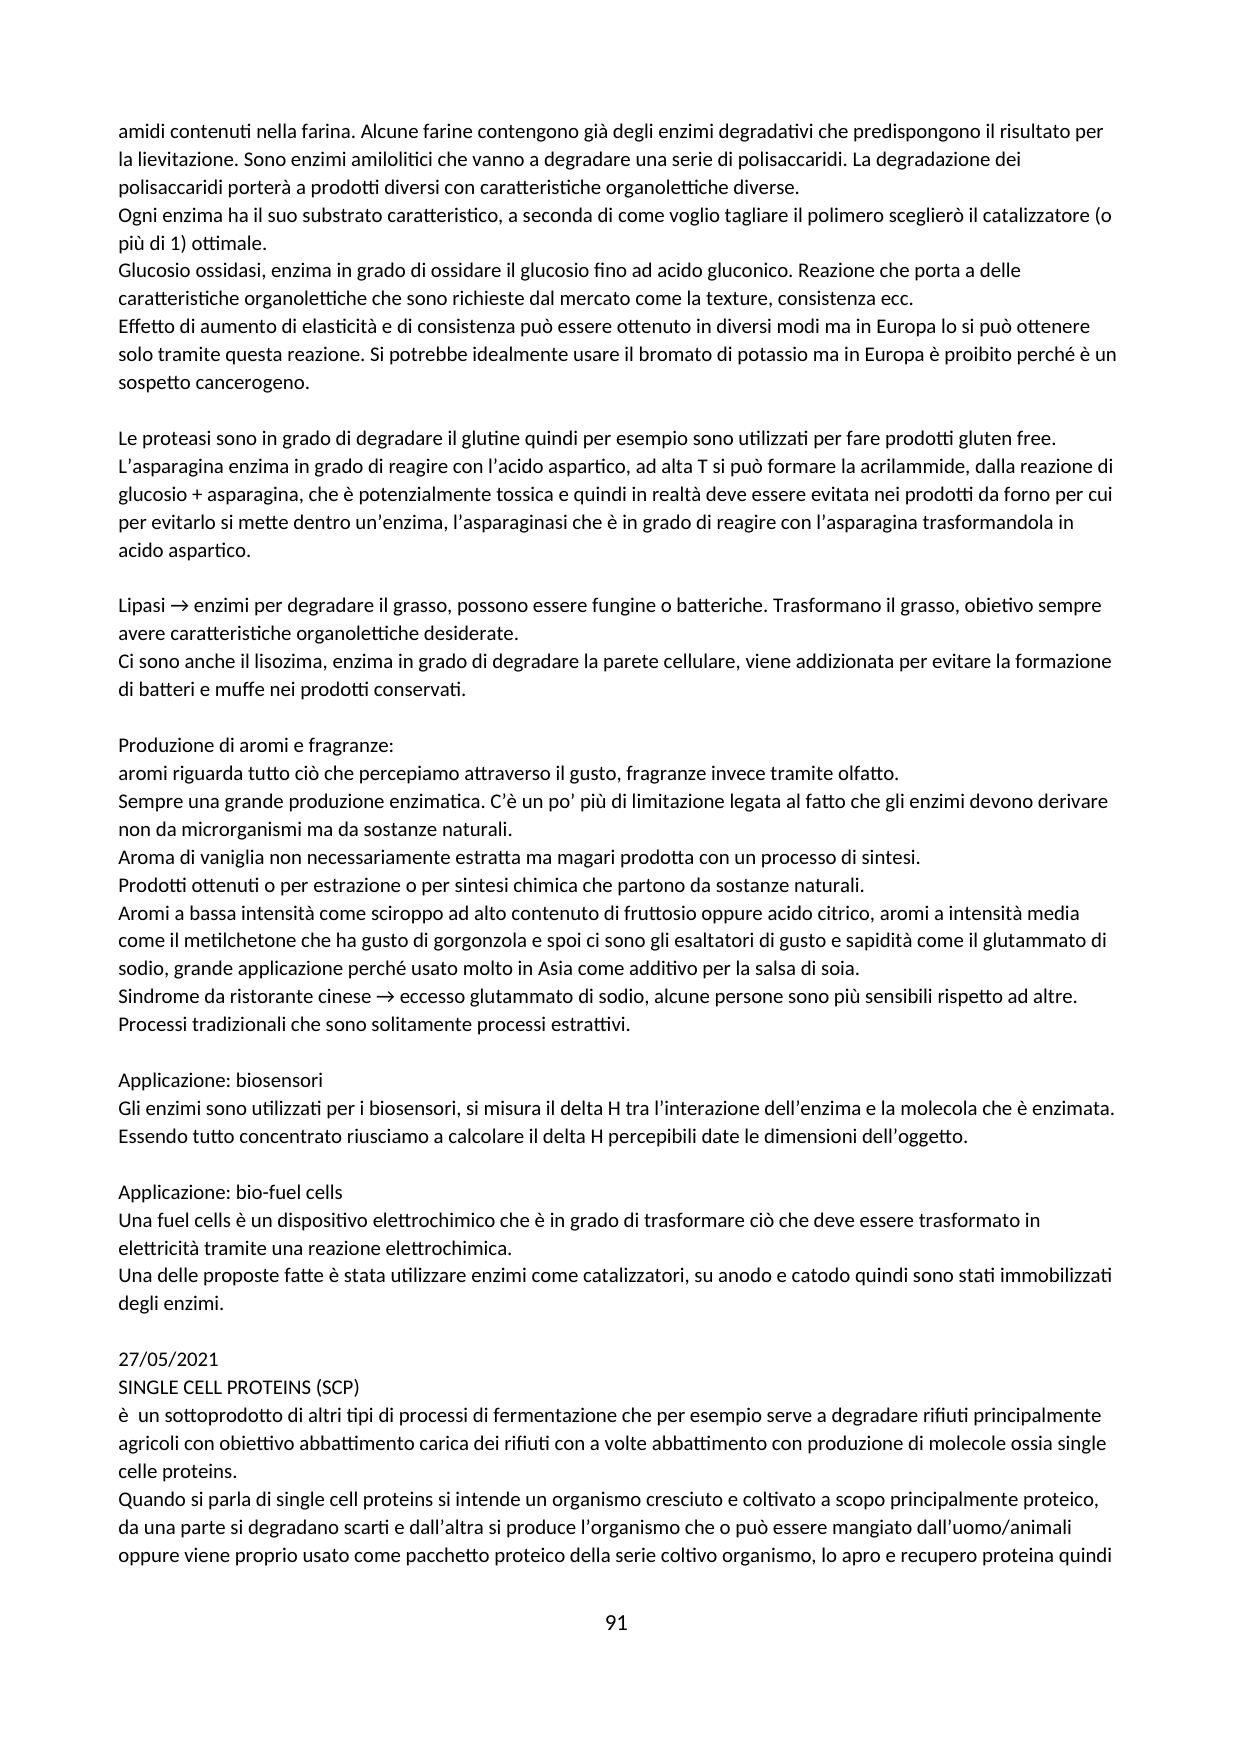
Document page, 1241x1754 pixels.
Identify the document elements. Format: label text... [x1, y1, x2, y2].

text Ci sono anche il lisozima, enzima in grado di degradare la parete cellulare, viene addizionata per evitare la formazione di batteri e muffe nei prodotti conservati. Produzione di aromi e fragranze: [118, 648, 1124, 758]
text amidi contenuti nella farina. Alcune farine contengono già degli enzimi degradativi che predispongono il risultato per la lievitazione. Sono enzimi amilolitici che vanno a degradare una serie di polisaccaridi. La degradazione dei polisaccaridi porterà a prodotti diversi con caratteristiche organolettiche diverse. Ogni enzima ha il suo substrato caratteristico, a seconda di come voglio tagliare il polimero sceglierò il catalizzatore (o più di 1) ottimale. Glucosio ossidasi, enzima in grado di ossidare il glucosio fino ad acido gluconico. Reazione che porta a delle caratteristiche organolettiche che sono richieste dal mercato come la texture, consistenza ecc. Effetto di aumento di elasticità e di consistenza può essere ottenuto in diversi modi ma in Europa lo si può ottenere solo tramite questa reazione. Si potrebbe idealmente usare il bromato di potassio ma in Europa è proibito perché è un sospetto cancerogeno. Le proteasi sono in grado di degradare il glutine quindi per esempio sono utilizzati per fare prodotti gluten free. L’asparagina enzima in grado di reagire con l’acido aspartico, ad alta T si può formare la acrilammide, dalla reazione di glucosio + asparagina, che è potenzialmente tossica e quindi in realtà deve essere evitata nei prodotti da forno per cui per evitarlo si mette dentro un’enzima, l’asparaginasi che è in grado di reagire con l’asparagina trasformandola in acido aspartico. Lipasi → enzimi per degradare il grasso, possono essere fungine o batteriche. Trasformano il grasso, obietivo sempre avere caratteristiche organolettiche desiderate. [118, 118, 1124, 646]
text Sempre una grande produzione enzimatica. C’è un po’ più di limitazione legata al fatto che gli enzimi devono derivare non da microrganismi ma da sostanze naturali. Aroma di vaniglia non necessariamente estratta ma magari prodotta con un processo di sintesi. Prodotti ottenuti o per estrazione o per sintesi chimica che partono da sostanze naturali. Aromi a bassa intensità come sciroppo ad alto contenuto di fruttosio oppure acido citrico, aromi a intensità media come il metilchetone che ha gusto di gorgonzola e spoi ci sono gli esaltatori di gusto e sapidità come il glutammato di sodio, grande applicazione perché usato molto in Asia come additivo per la salsa di soia. Sindrome da ristorante cinese → eccesso glutammato di sodio, alcune persone sono più sensibili rispetto ad altre. Processi tradizionali che sono solitamente processi estrattivi. Applicazione: biosensori Gli enzimi sono utilizzati per i biosensori, si misura il delta H tra l’interazione dell’enzima e la molecola che è enzimata. Essendo tutto concentrato riusciamo a calcolare il delta H percepibili date le dimensioni dell’oggetto. Applicazione: bio-fuel cells Una fuel cells è un dispositivo elettrochimico che è in grado di trasformare ciò che deve essere trasformato in elettricità tramite una reazione elettrochimica. Una delle proposte fatte è stata utilizzare enzimi come catalizzatori, su anodo e catodo quindi sono stati immobilizzati degli enzimi. 27/05/2021 SINGLE CELL PROTEINS (SCP) è un sottoprodotto di altri tipi di processi di fermentazione che per esempio serve a degradare rifiuti principalmente agricoli con obiettivo abbattimento carica dei rifiuti con a volte abbattimento con produzione di molecole ossia single celle proteins. [118, 788, 1124, 1483]
text aromi riguarda tutto ciò che percepiamo attraverso il gusto, fragranze invece tramite olfatto. [118, 760, 1124, 786]
text Quando si parla di single cell proteins si intende un organismo cresciuto e coltivato a scopo principalmente proteico, da una parte si degradano scarti e dall’altra si produce l’organismo che o può essere mangiato dall’uomo/animali oppure viene proprio usato come pacchetto proteico della serie coltivo organismo, lo apro e recupero proteina quindi [118, 1486, 1124, 1567]
